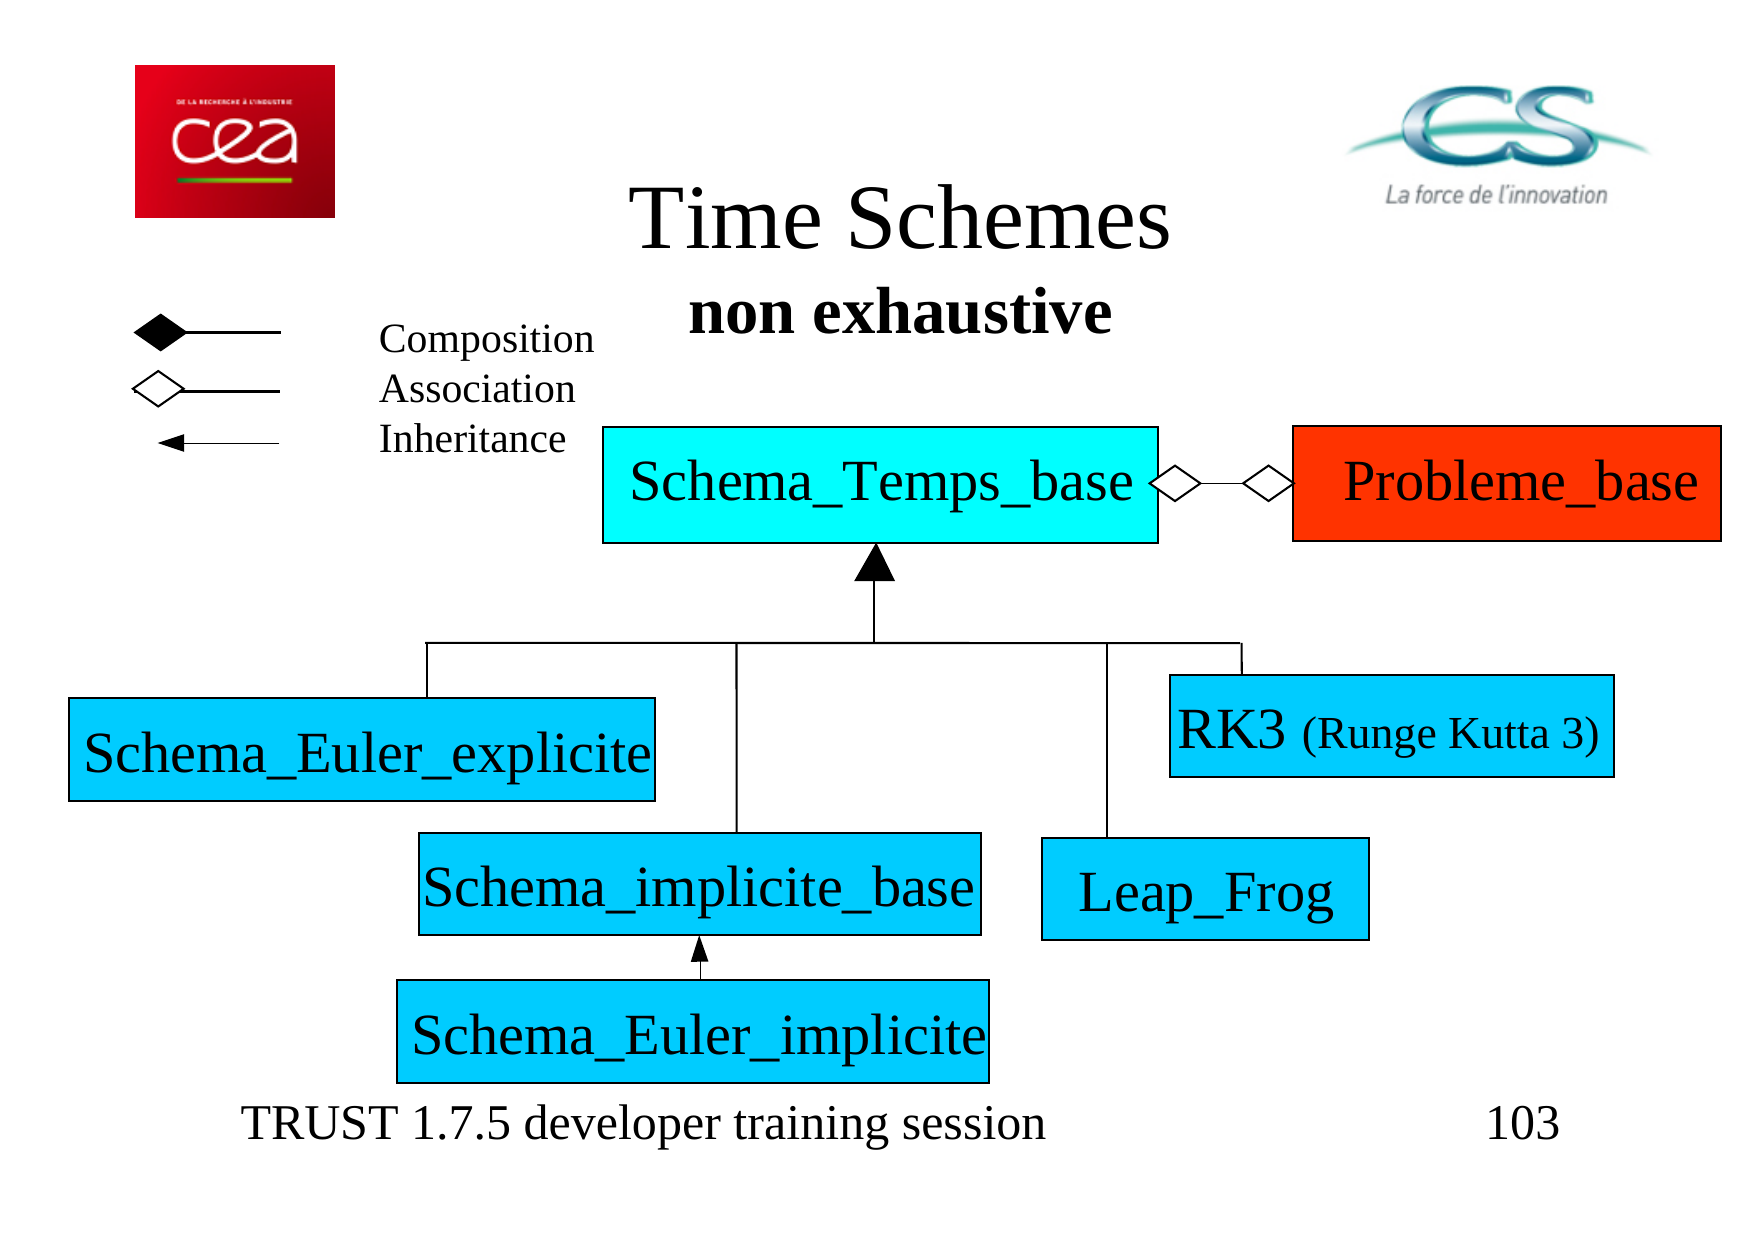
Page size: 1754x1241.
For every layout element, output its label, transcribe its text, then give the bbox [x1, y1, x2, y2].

text_box RK3 (Runge Kutta 3) [1162, 682, 1616, 768]
text_box [68, 792, 655, 801]
text_box [68, 698, 655, 706]
text_box Schema_implicite_base [407, 840, 992, 926]
text_box Schema_Euler_explicite [68, 706, 669, 792]
text_box Probleme_base [1328, 434, 1715, 520]
picture [1340, 73, 1662, 218]
text_box [396, 980, 990, 988]
text_box [1243, 425, 1721, 541]
text_box [419, 832, 981, 840]
text_box [1169, 768, 1615, 777]
text_box [419, 926, 981, 936]
text_box Schema_Temps_base [614, 435, 1150, 521]
title Time Schemes non exhaustive [225, 149, 1577, 355]
text_box [602, 426, 1200, 543]
text_box [1042, 837, 1370, 941]
text_box [396, 1074, 990, 1083]
text_box Leap_Frog [1055, 845, 1358, 931]
text_box [1169, 674, 1615, 682]
text_box [132, 371, 184, 407]
picture [135, 65, 335, 218]
text_box Composition Association Inheritance [363, 303, 611, 469]
text_box [135, 314, 184, 351]
text_box [855, 544, 894, 581]
text_box Schema_Euler_implicite [396, 988, 1003, 1074]
